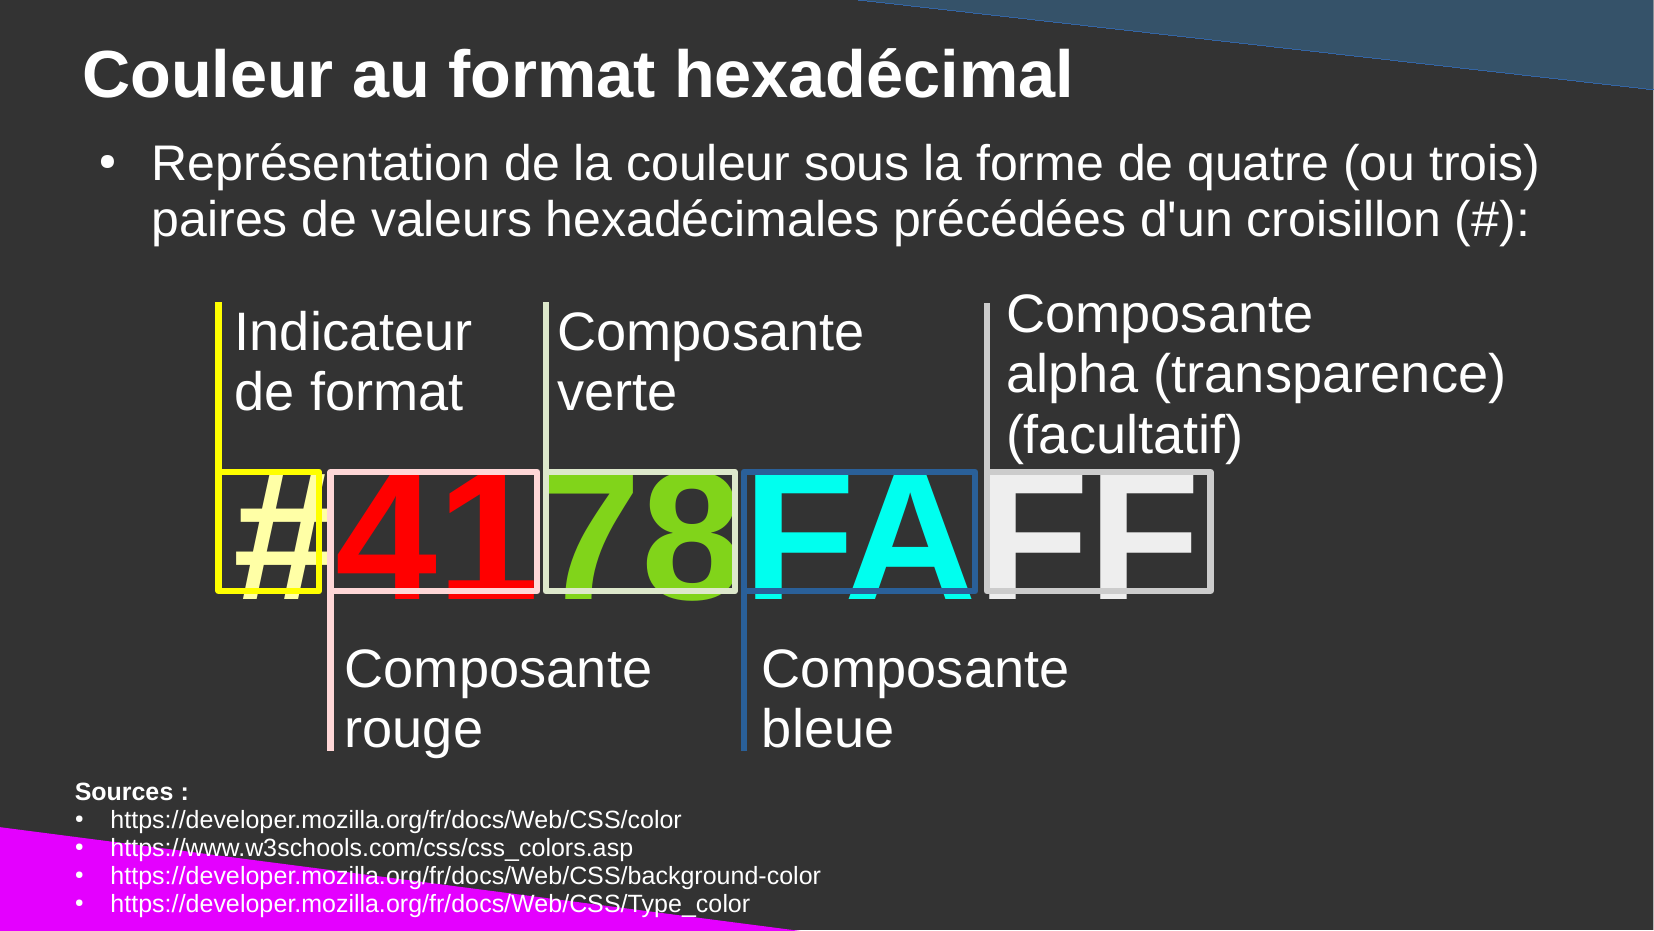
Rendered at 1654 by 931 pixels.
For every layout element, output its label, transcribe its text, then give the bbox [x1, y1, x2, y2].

title Composante rouge [344, 638, 656, 760]
title Couleur au format hexadécimal [82, 37, 1571, 122]
text_box Sources : https://developer.mozilla.org/fr/docs/Web/CSS/color https://www.w3schools.com/css/css_colors.asp https://developer.mozilla.org/fr/docs/Web/CSS/background-color https://developer.mozilla.org/fr/docs/Web/CSS/Type_color [60, 770, 863, 926]
title Composante bleue [761, 638, 1073, 760]
title Composante alpha (transparence) (facultatif) [1006, 283, 1607, 466]
text_box #4178FAFF [222, 475, 316, 588]
title Composante verte [557, 301, 869, 423]
text_box #4178FAFF [218, 426, 1235, 647]
text_box #4178FAFF [334, 475, 534, 588]
text_box #4178FAFF [549, 475, 732, 588]
text_box [858, 0, 1654, 90]
text_box [0, 827, 801, 931]
text_box #4178FAFF [990, 475, 1207, 588]
title Indicateur de format [234, 301, 546, 423]
list Représentation de la couleur sous la forme de quatre (ou trois) paires de valeurs hexadécimales précédées d'un croisillon (#): [80, 135, 1605, 260]
text_box #4178FAFF [747, 475, 972, 588]
